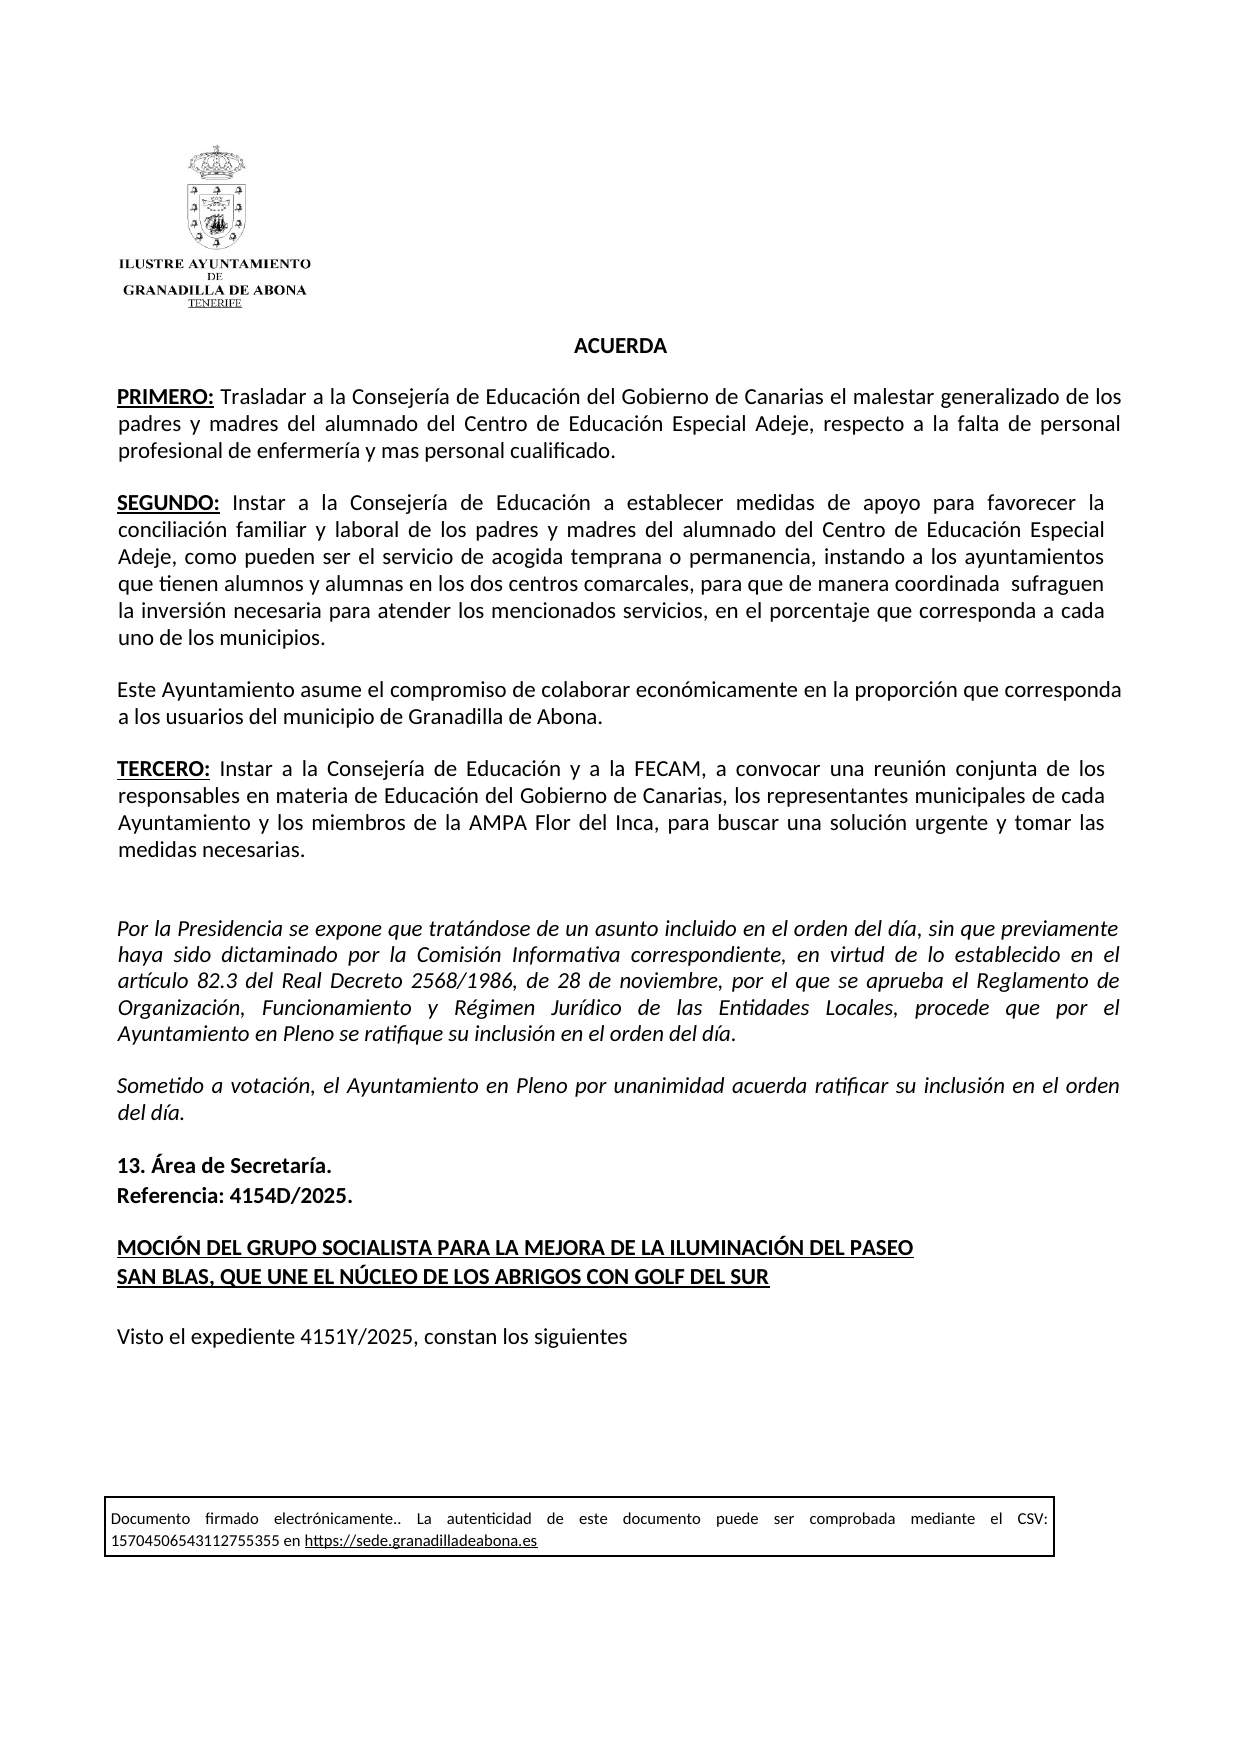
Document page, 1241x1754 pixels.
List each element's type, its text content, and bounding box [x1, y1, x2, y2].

text Visto el expediente 4151Y/2025, constan los siguientes [117, 1323, 1124, 1350]
subtitle ACUERDA [114, 331, 1127, 359]
text Sometido a votación, el Ayuntamiento en Pleno por unanimidad acuerda ratificar su inclusión en el orden del día. [117, 1073, 1124, 1126]
text Referencia: 4154D/2025. [117, 1182, 1124, 1209]
text Por la Presidencia se expone que tratándose de un asunto incluido en el orden del día, sin que previamente haya sido dictaminado por la Comisión Informativa correspondiente, en virtud de lo establecido en el artículo 82.3 del Real Decreto 2568/1986, de 28 de noviembre, por el que se aprueba el Reglamento de Organización, Funcionamiento y Régimen Jurídico de las Entidades Locales, procede que por el Ayuntamiento en Pleno se ratifique su inclusión en el orden del día. [117, 915, 1124, 1047]
text 13. Área de Secretaría. [117, 1152, 1124, 1180]
text SEGUNDO: Instar a la Consejería de Educación a establecer medidas de apoyo para favorecer la conciliación familiar y laboral de los padres y madres del alumnado del Centro de Educación Especial Adeje, como pueden ser el servicio de acogida temprana o permanencia, instando a los ayuntamientos que tienen alumnos y alumnas en los dos centros comarcales, para que de manera coordinada sufraguen la inversión necesaria para atender los mencionados servicios, en el porcentaje que corresponda a cada uno de los municipios. [117, 489, 1107, 651]
text Este Ayuntamiento asume el compromiso de colaborar económicamente en la proporción que corresponda a los usuarios del municipio de Granadilla de Abona. [117, 676, 1124, 730]
text MOCIÓN DEL GRUPO SOCIALISTA PARA LA MEJORA DE LA ILUMINACIÓN DEL PASEO [117, 1234, 1124, 1261]
text SAN BLAS, QUE UNE EL NÚCLEO DE LOS ABRIGOS CON GOLF DEL SUR [117, 1264, 1124, 1290]
text PRIMERO: Trasladar a la Consejería de Educación del Gobierno de Canarias el malestar generalizado de los padres y madres del alumnado del Centro de Educación Especial Adeje, respecto a la falta de personal profesional de enfermería y mas personal cualificado. [117, 383, 1124, 464]
text TERCERO: Instar a la Consejería de Educación y a la FECAM, a convocar una reunión conjunta de los responsables en materia de Educación del Gobierno de Canarias, los representantes municipales de cada Ayuntamiento y los miembros de la AMPA Flor del Inca, para buscar una solución urgente y tomar las medidas necesarias. [117, 755, 1107, 863]
